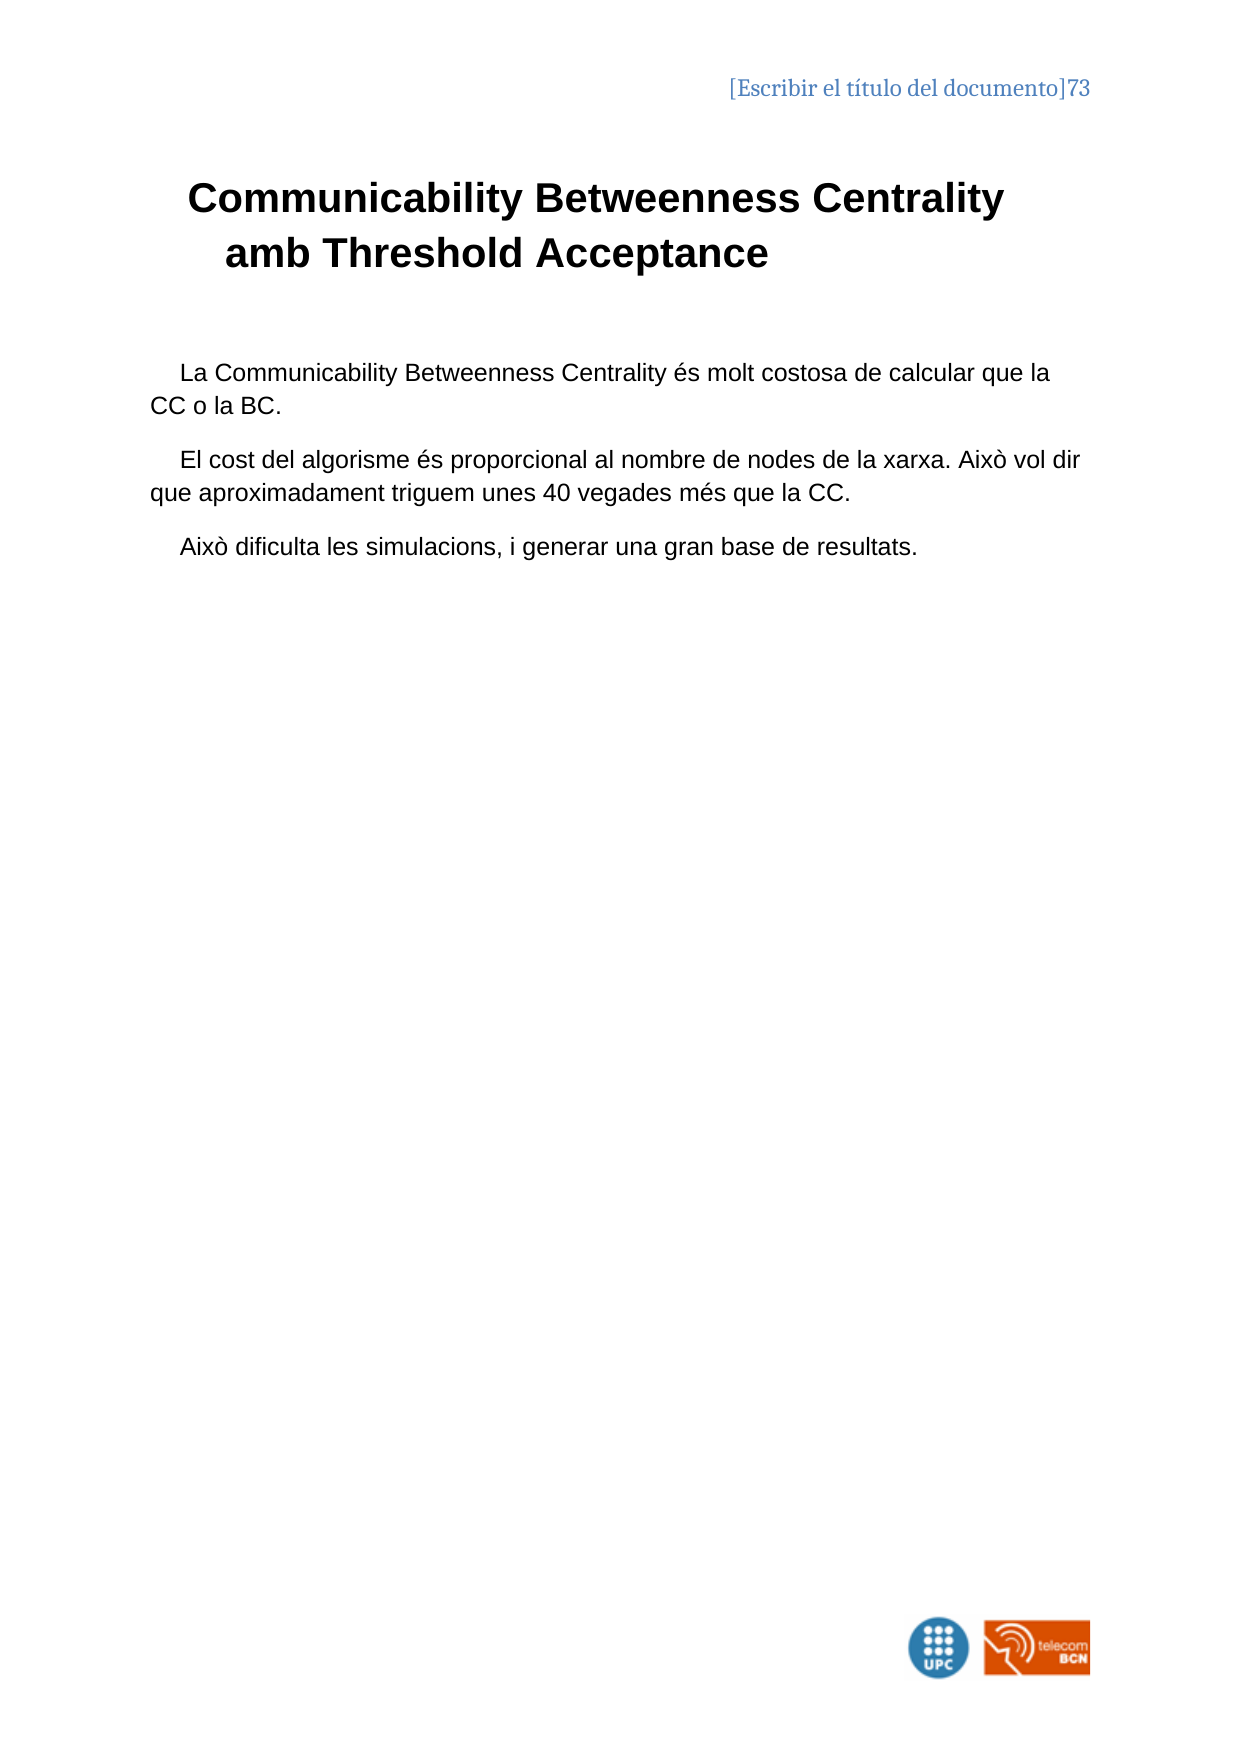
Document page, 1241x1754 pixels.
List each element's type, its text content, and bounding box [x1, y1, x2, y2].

text La Communicability Betweenness Centrality és molt costosa de calcular que la CC o la BC. [150, 358, 1090, 419]
subtitle Communicability Betweenness Centrality amb Threshold Acceptance [187, 173, 1090, 276]
picture [904, 1614, 1091, 1681]
text El cost del algorisme és proporcional al nombre de nodes de la xarxa. Això vol dir que aproximadament triguem unes 40 vegades més que la CC. [150, 445, 1090, 506]
text Això dificulta les simulacions, i generar una gran base de resultats. [150, 532, 1090, 560]
